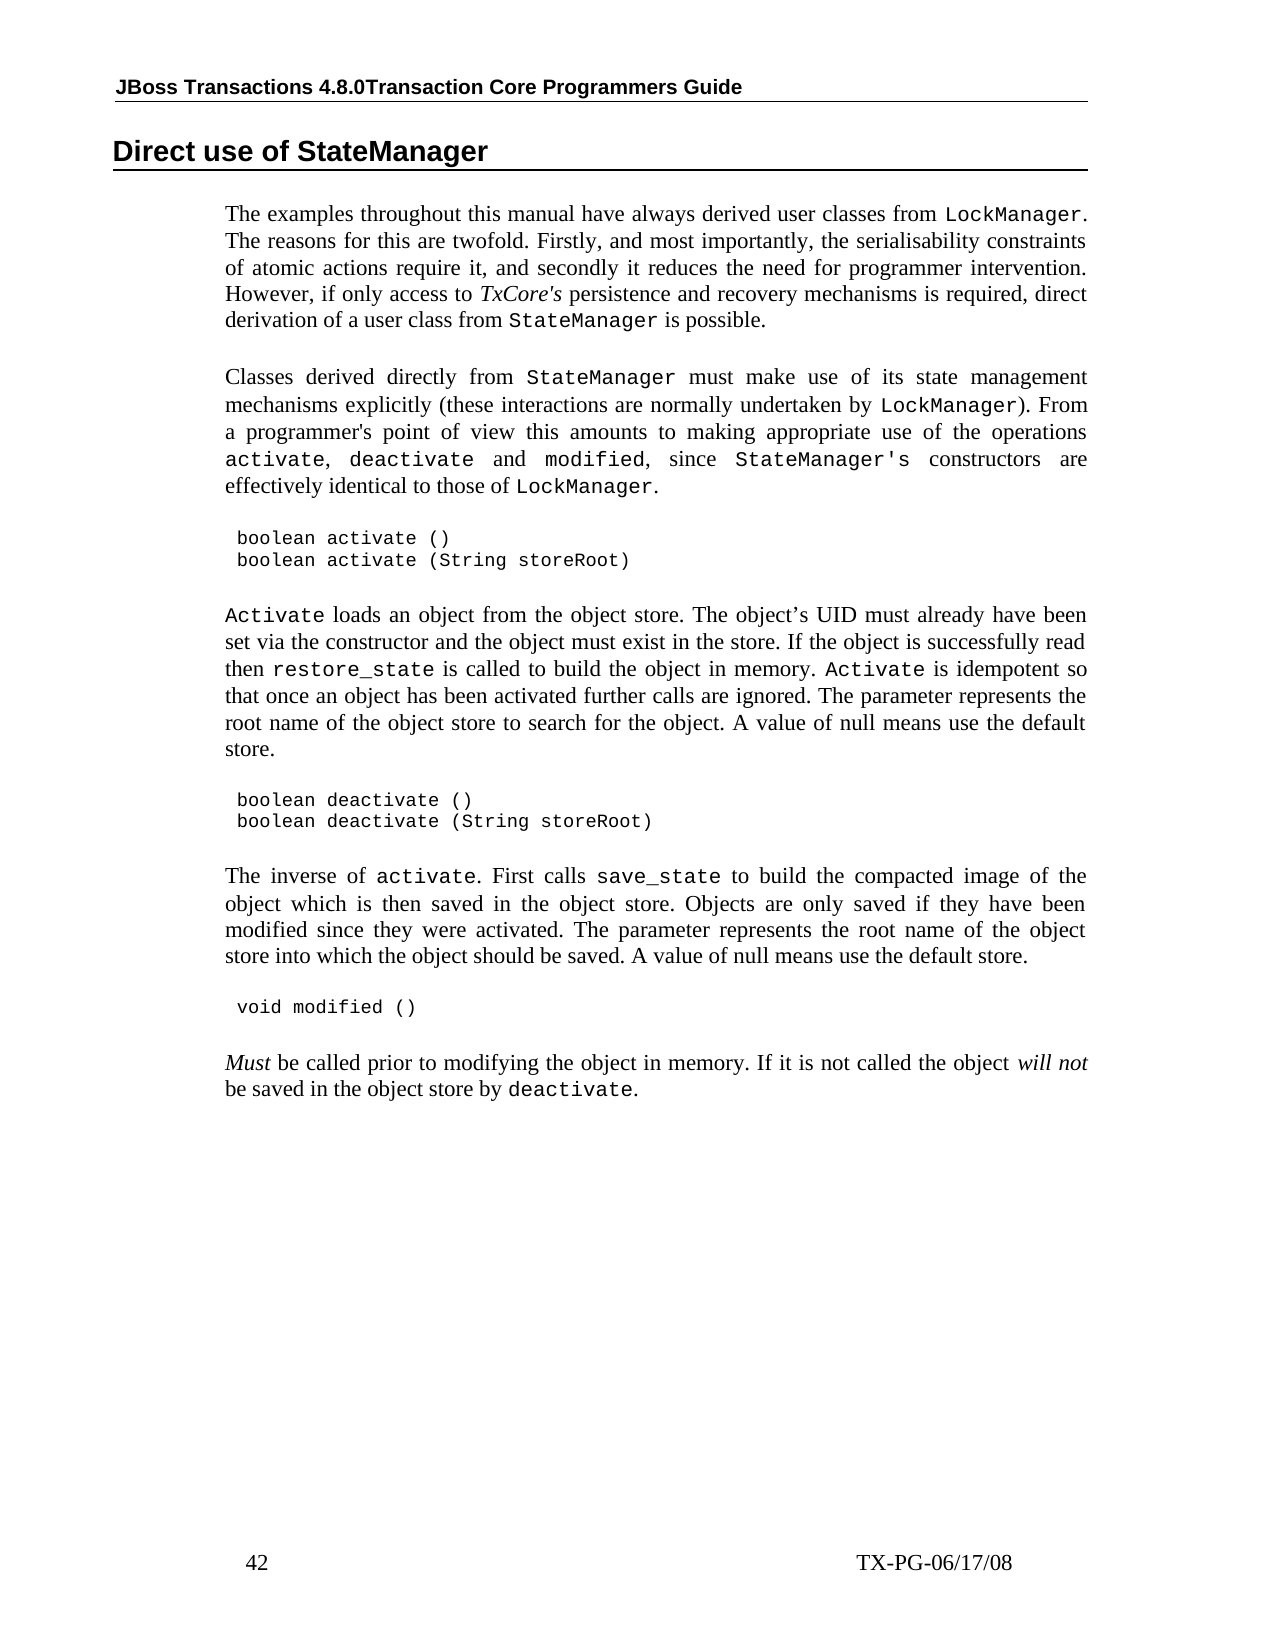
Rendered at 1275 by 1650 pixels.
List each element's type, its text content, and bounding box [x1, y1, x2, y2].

text The examples throughout this manual have always derived user classes from LockManager. The reasons for this are twofold. Firstly, and most importantly, the serialisability constraints of atomic actions require it, and secondly it reduces the need for programmer intervention. However, if only access to TxCore's persistence and recovery mechanisms is required, direct derivation of a user class from StateManager is possible. [225, 200, 1088, 334]
text The inverse of activate. First calls save_state to build the compacted image of the object which is then saved in the object store. Objects are only saved if they have been modified since they were activated. The parameter represents the root name of the object store into which the object should be saved. A value of null means use the default store. [225, 862, 1088, 969]
subtitle Direct use of StateManager [112, 134, 1088, 171]
text void modified () [237, 998, 1088, 1019]
text Must be called prior to modifying the object in memory. If it is not called the object will not be saved in the object store by deactivate. [225, 1048, 1088, 1102]
text Activate loads an object from the object store. The object’s UID must already have been set via the constructor and the object must exist in the store. If the object is successfully read then restore_state is called to build the object in memory. Activate is idempotent so that once an object has been activated further calls are ignored. The parameter represents the root name of the object store to search for the object. A value of null means use the default store. [225, 601, 1088, 761]
text Classes derived directly from StateManager must make use of its state management mechanisms explicitly (these interactions are normally undertaken by LockManager). From a programmer's point of view this amounts to making appropriate use of the operations activate, deactivate and modified, since StateManager's constructors are effectively identical to those of LockManager. [225, 363, 1088, 500]
text boolean activate () boolean activate (String storeRoot) [237, 529, 1088, 572]
text boolean deactivate () boolean deactivate (String storeRoot) [237, 791, 1088, 833]
